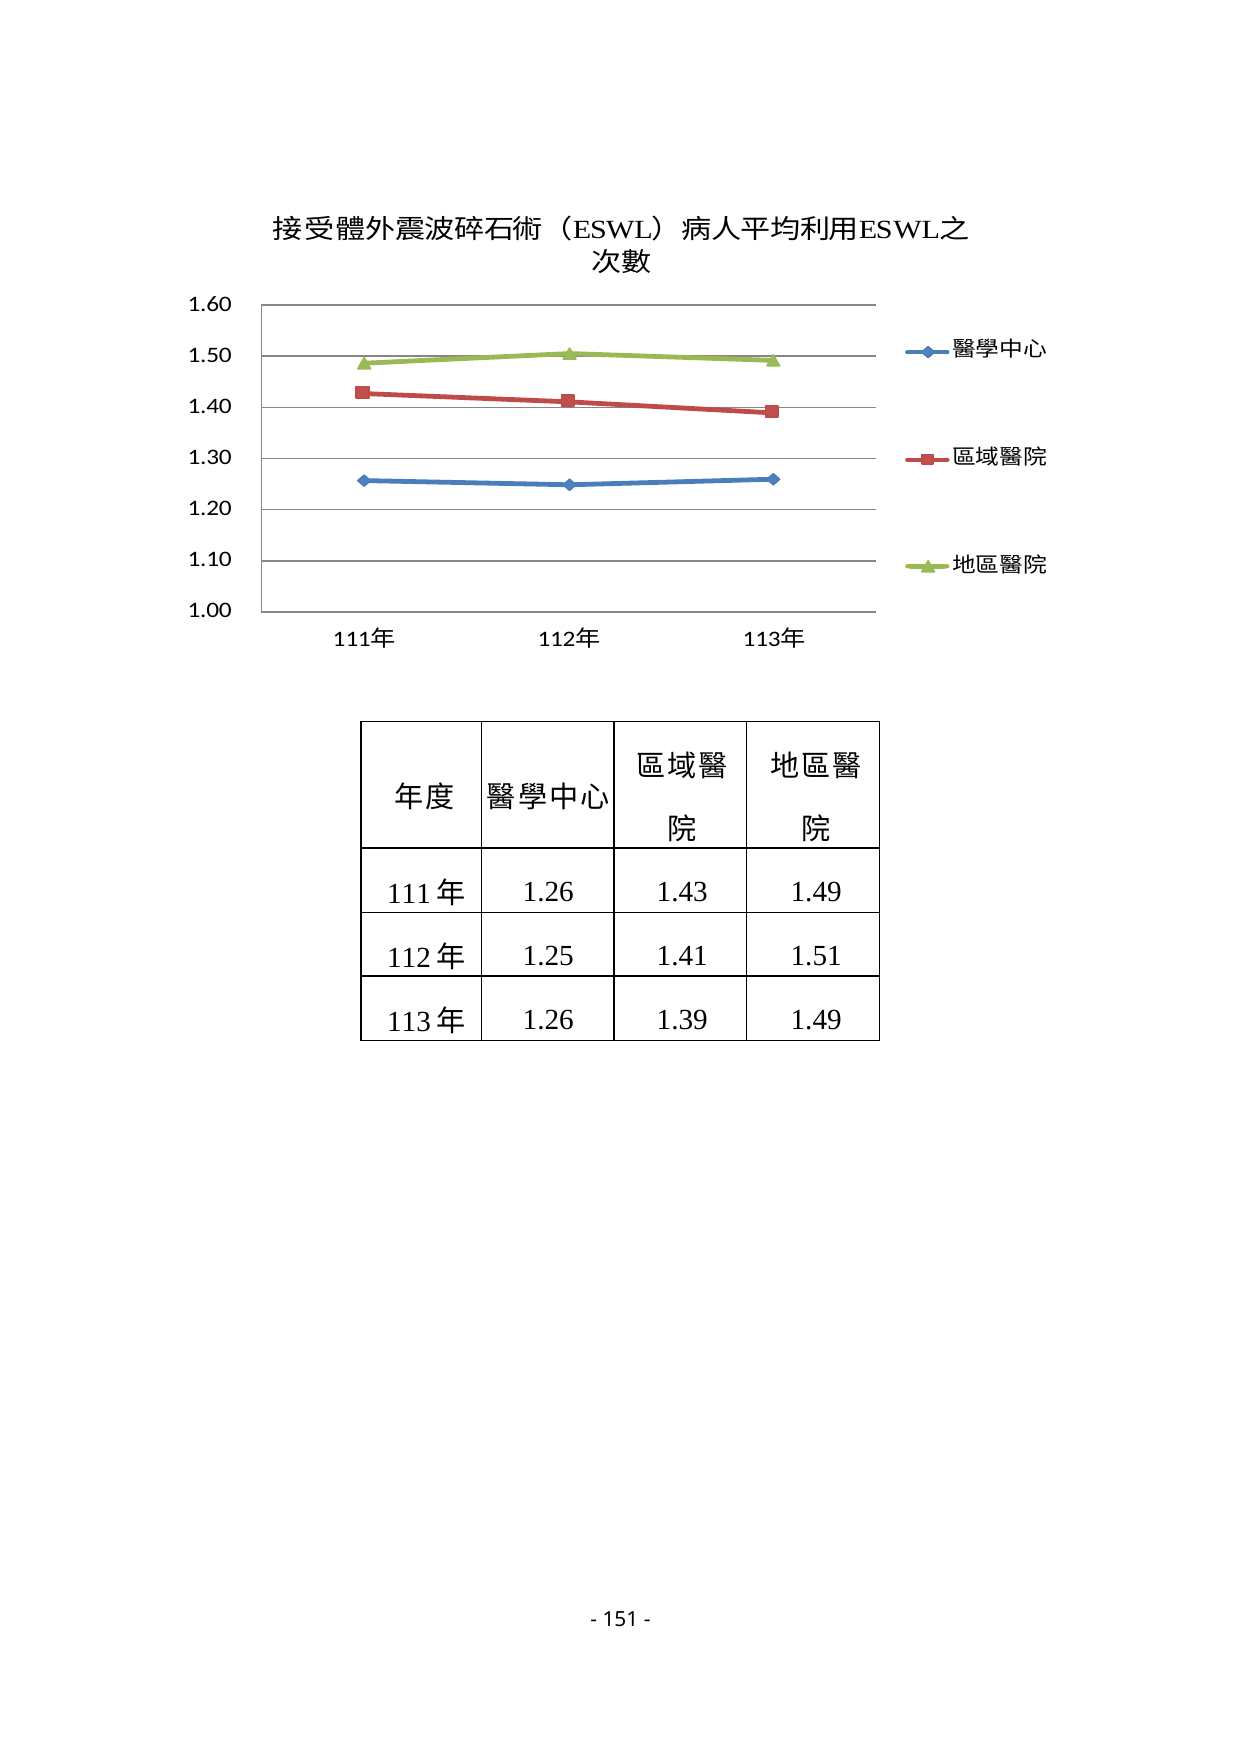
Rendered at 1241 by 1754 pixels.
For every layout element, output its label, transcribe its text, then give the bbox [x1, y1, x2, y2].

table_header 醫學中心 [482, 722, 613, 847]
table_cell 1.49 [747, 977, 879, 1039]
table_cell 1.26 [482, 849, 613, 911]
table_cell 112年 [362, 913, 481, 975]
table_cell 1.25 [482, 913, 613, 975]
table_cell 1.43 [615, 849, 746, 911]
table_cell 113年 [362, 977, 481, 1039]
table_cell 1.51 [747, 913, 879, 975]
table_header 區域醫院 [615, 722, 746, 847]
table_cell 1.49 [747, 849, 879, 911]
table_header 年度 [362, 722, 481, 847]
table_cell 1.41 [615, 913, 746, 975]
table_cell 1.39 [615, 977, 746, 1039]
table_cell 111年 [362, 849, 481, 911]
table_header 地區醫院 [747, 722, 879, 847]
table_cell 1.26 [482, 977, 613, 1039]
